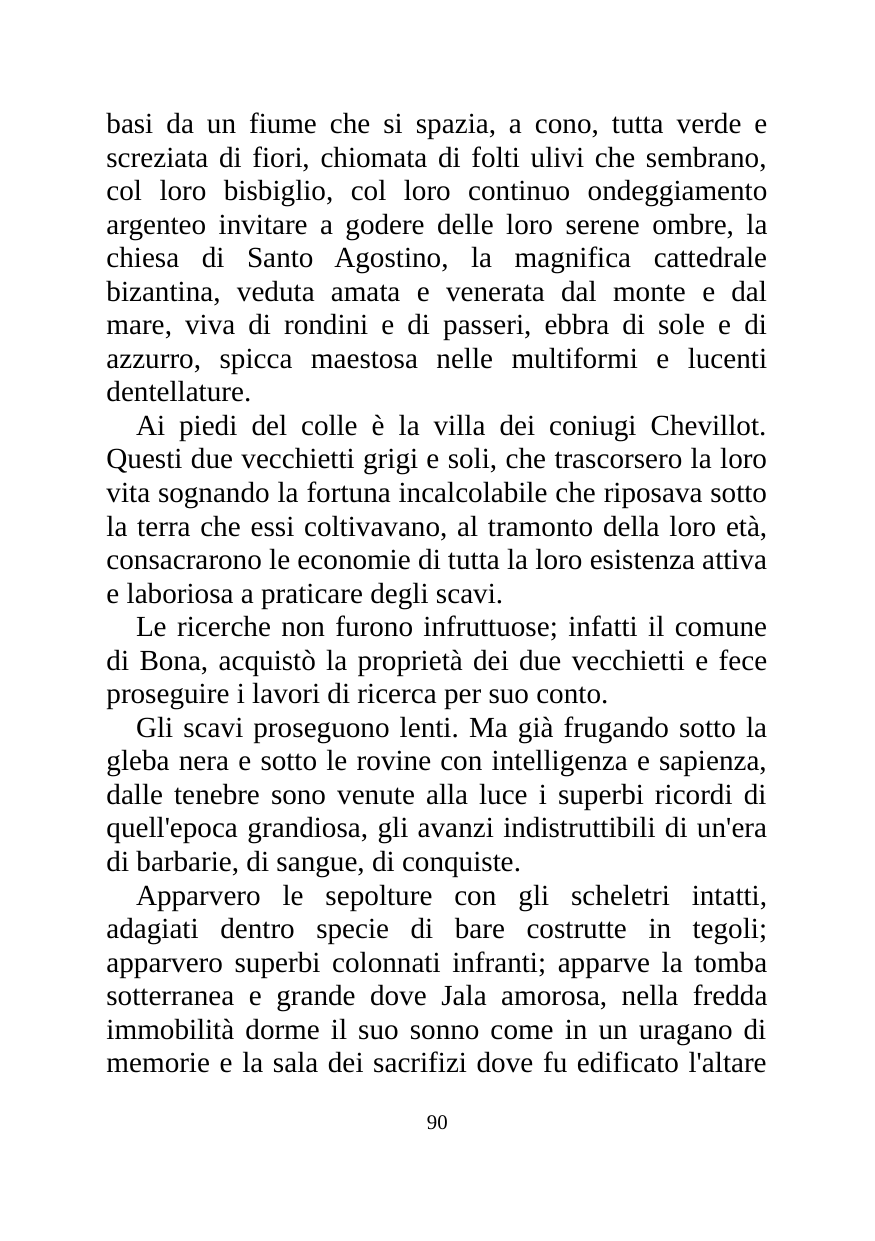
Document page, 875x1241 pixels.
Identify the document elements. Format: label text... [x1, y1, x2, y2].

text Apparvero le sepolture con gli scheletri intatti, adagiati dentro specie di bare costrutte in tegoli; apparvero superbi colonnati infranti; apparve la tomba sotterranea e grande dove Jala amorosa, nella fredda immobilità dorme il suo sonno come in un uragano di memorie e la sala dei sacrifizi dove fu edificato l'altare [106, 878, 768, 1079]
text Gli scavi proseguono lenti. Ma già frugando sotto la gleba nera e sotto le rovine con intelligenza e sapienza, dalle tenebre sono venute alla luce i superbi ricordi di quell'epoca grandiosa, gli avanzi indistruttibili di un'era di barbarie, di sangue, di conquiste. [106, 710, 768, 878]
text basi da un fiume che si spazia, a cono, tutta verde e screziata di fiori, chiomata di folti ulivi che sembrano, col loro bisbiglio, col loro continuo ondeggiamento argenteo invitare a godere delle loro serene ombre, la chiesa di Santo Agostino, la magnifica cattedrale bizantina, veduta amata e venerata dal monte e dal mare, viva di rondini e di passeri, ebbra di sole e di azzurro, spicca maestosa nelle multiformi e lucenti dentellature. [106, 106, 768, 408]
text Ai piedi del colle è la villa dei coniugi Chevillot. Questi due vecchietti grigi e soli, che trascorsero la loro vita sognando la fortuna incalcolabile che riposava sotto la terra che essi coltivavano, al tramonto della loro età, consacrarono le economie di tutta la loro esistenza attiva e laboriosa a praticare degli scavi. [106, 408, 768, 609]
text Le ricerche non furono infruttuose; infatti il comune di Bona, acquistò la proprietà dei due vecchietti e fece proseguire i lavori di ricerca per suo conto. [106, 609, 768, 710]
